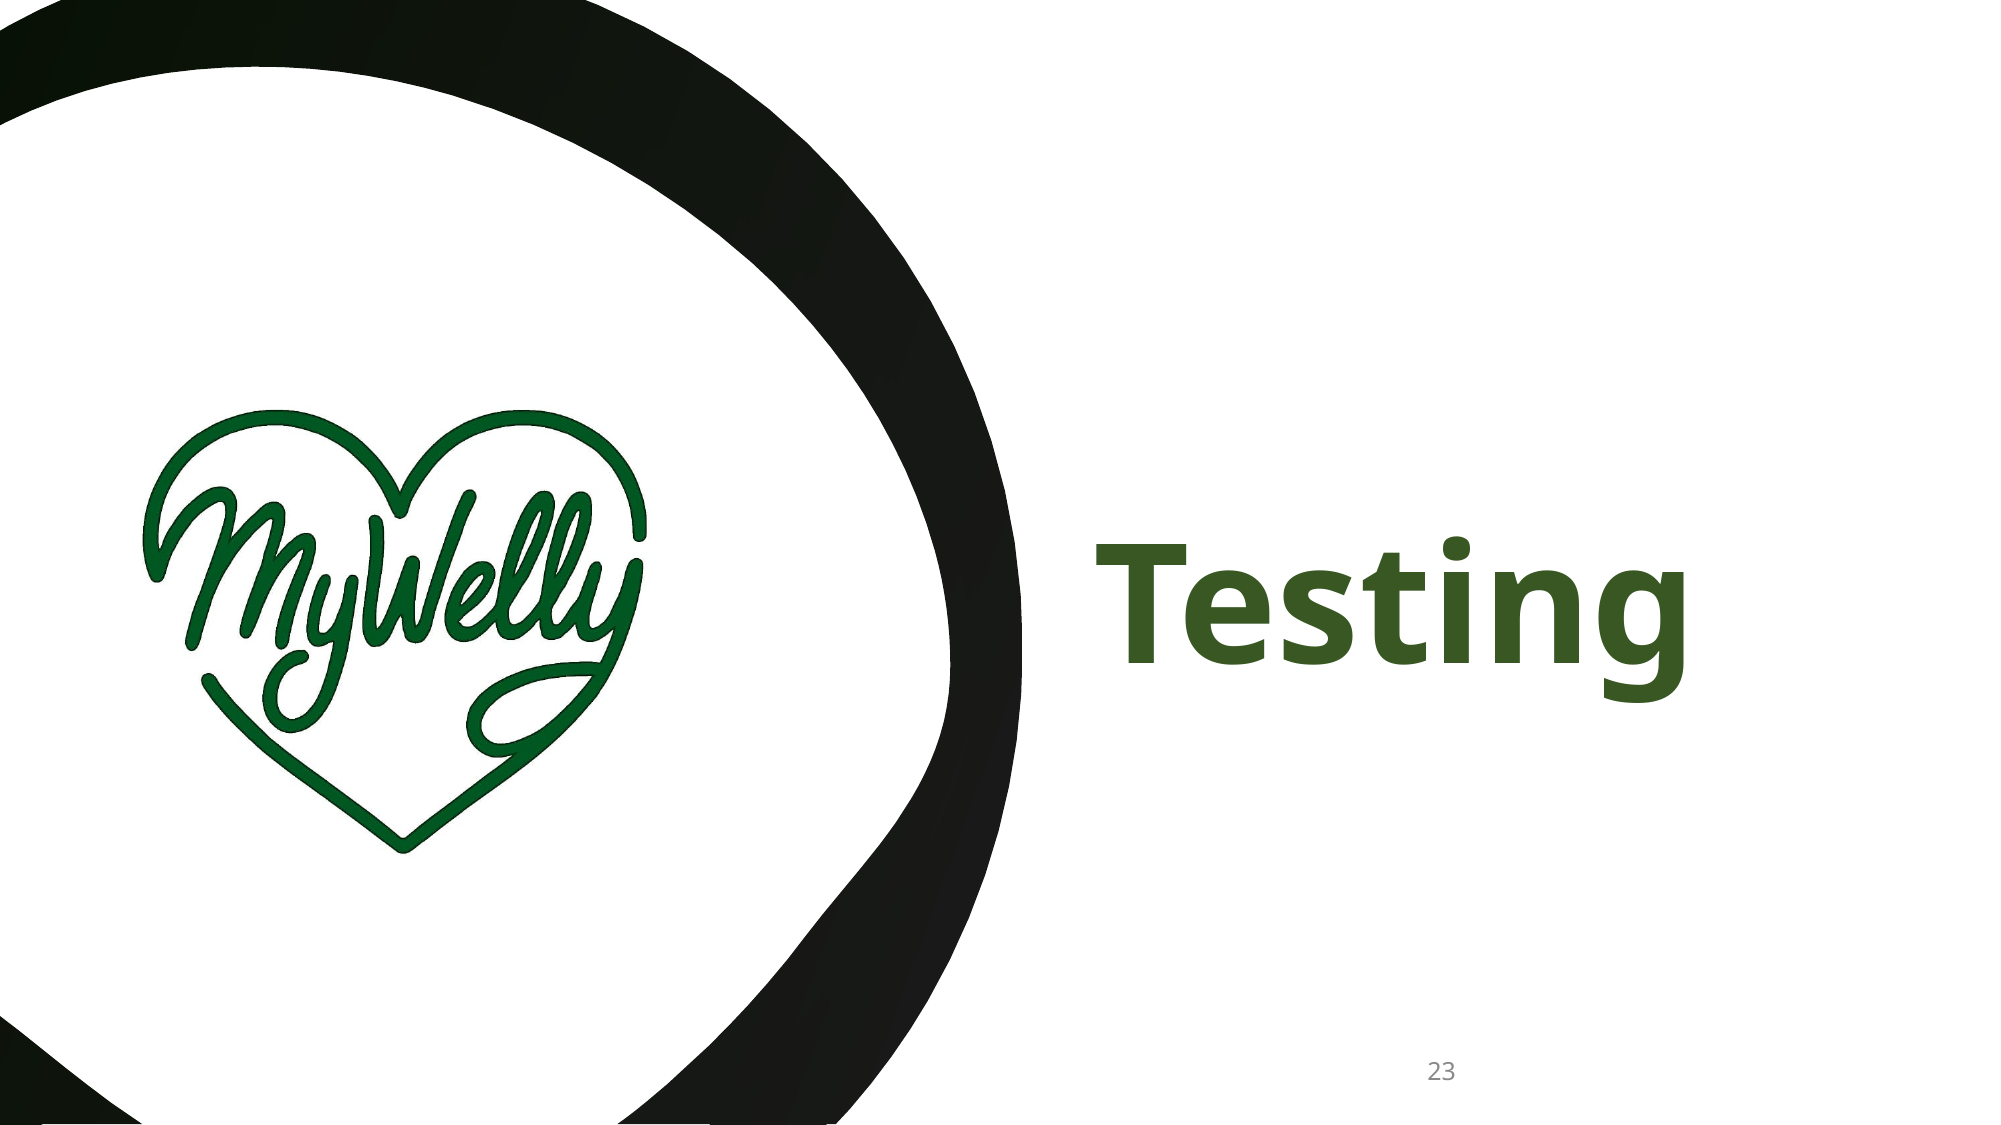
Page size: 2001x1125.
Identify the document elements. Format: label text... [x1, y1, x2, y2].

picture [55, 297, 736, 978]
text_box [0, 0, 2000, 1125]
text_box Testing [1078, 512, 2000, 896]
